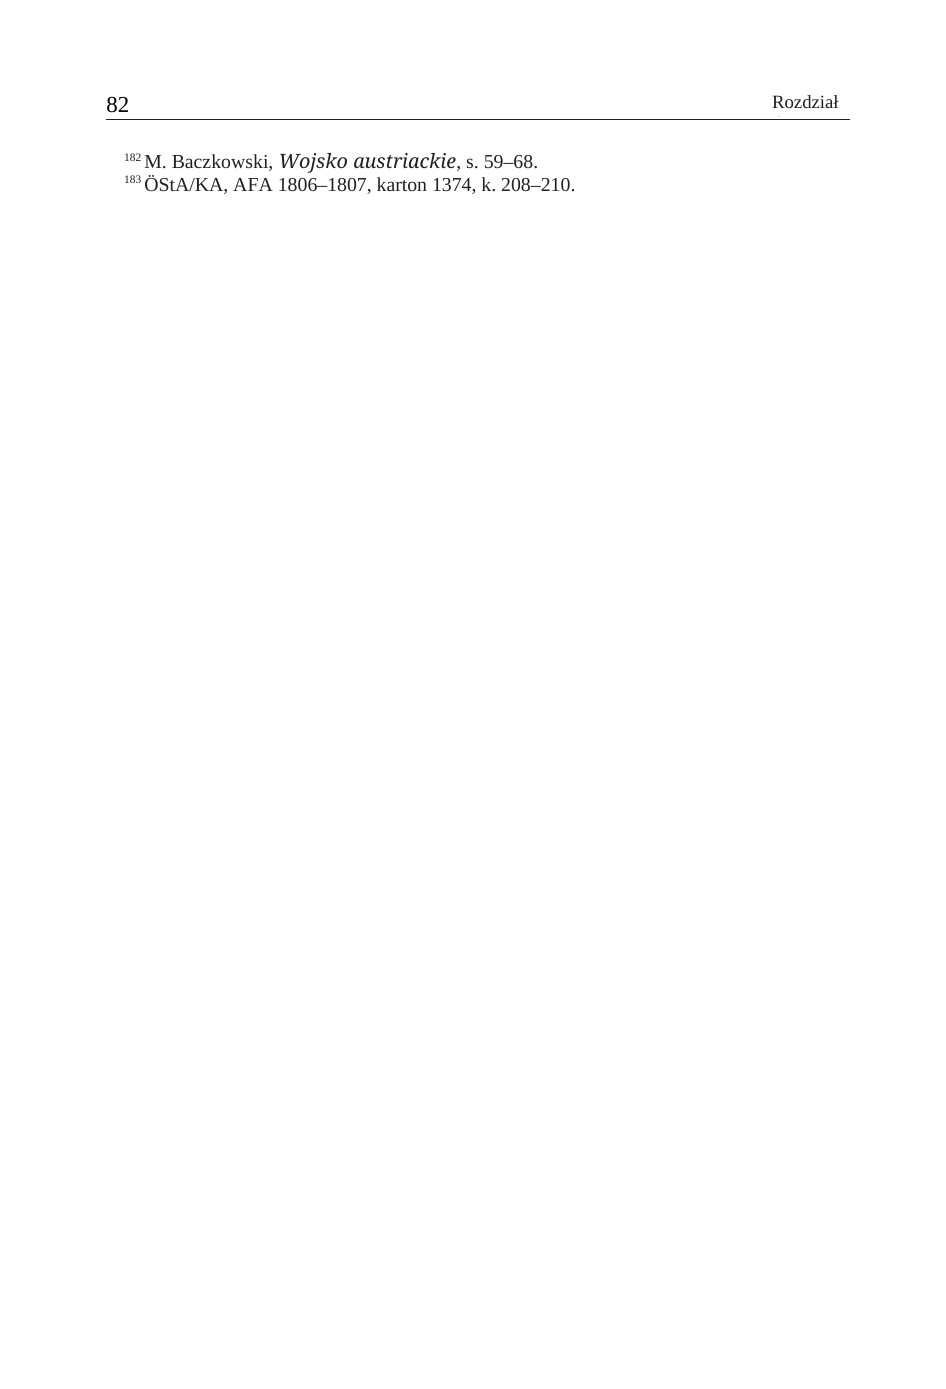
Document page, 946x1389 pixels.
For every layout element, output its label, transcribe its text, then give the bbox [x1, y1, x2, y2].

text 182 M. Baczkowski, Wojsko austriackie, s. 59–68. [124, 148, 879, 173]
text 183 ÖStA/KA, AFA 1806–1807, karton 1374, k. 208–210. [124, 173, 879, 196]
